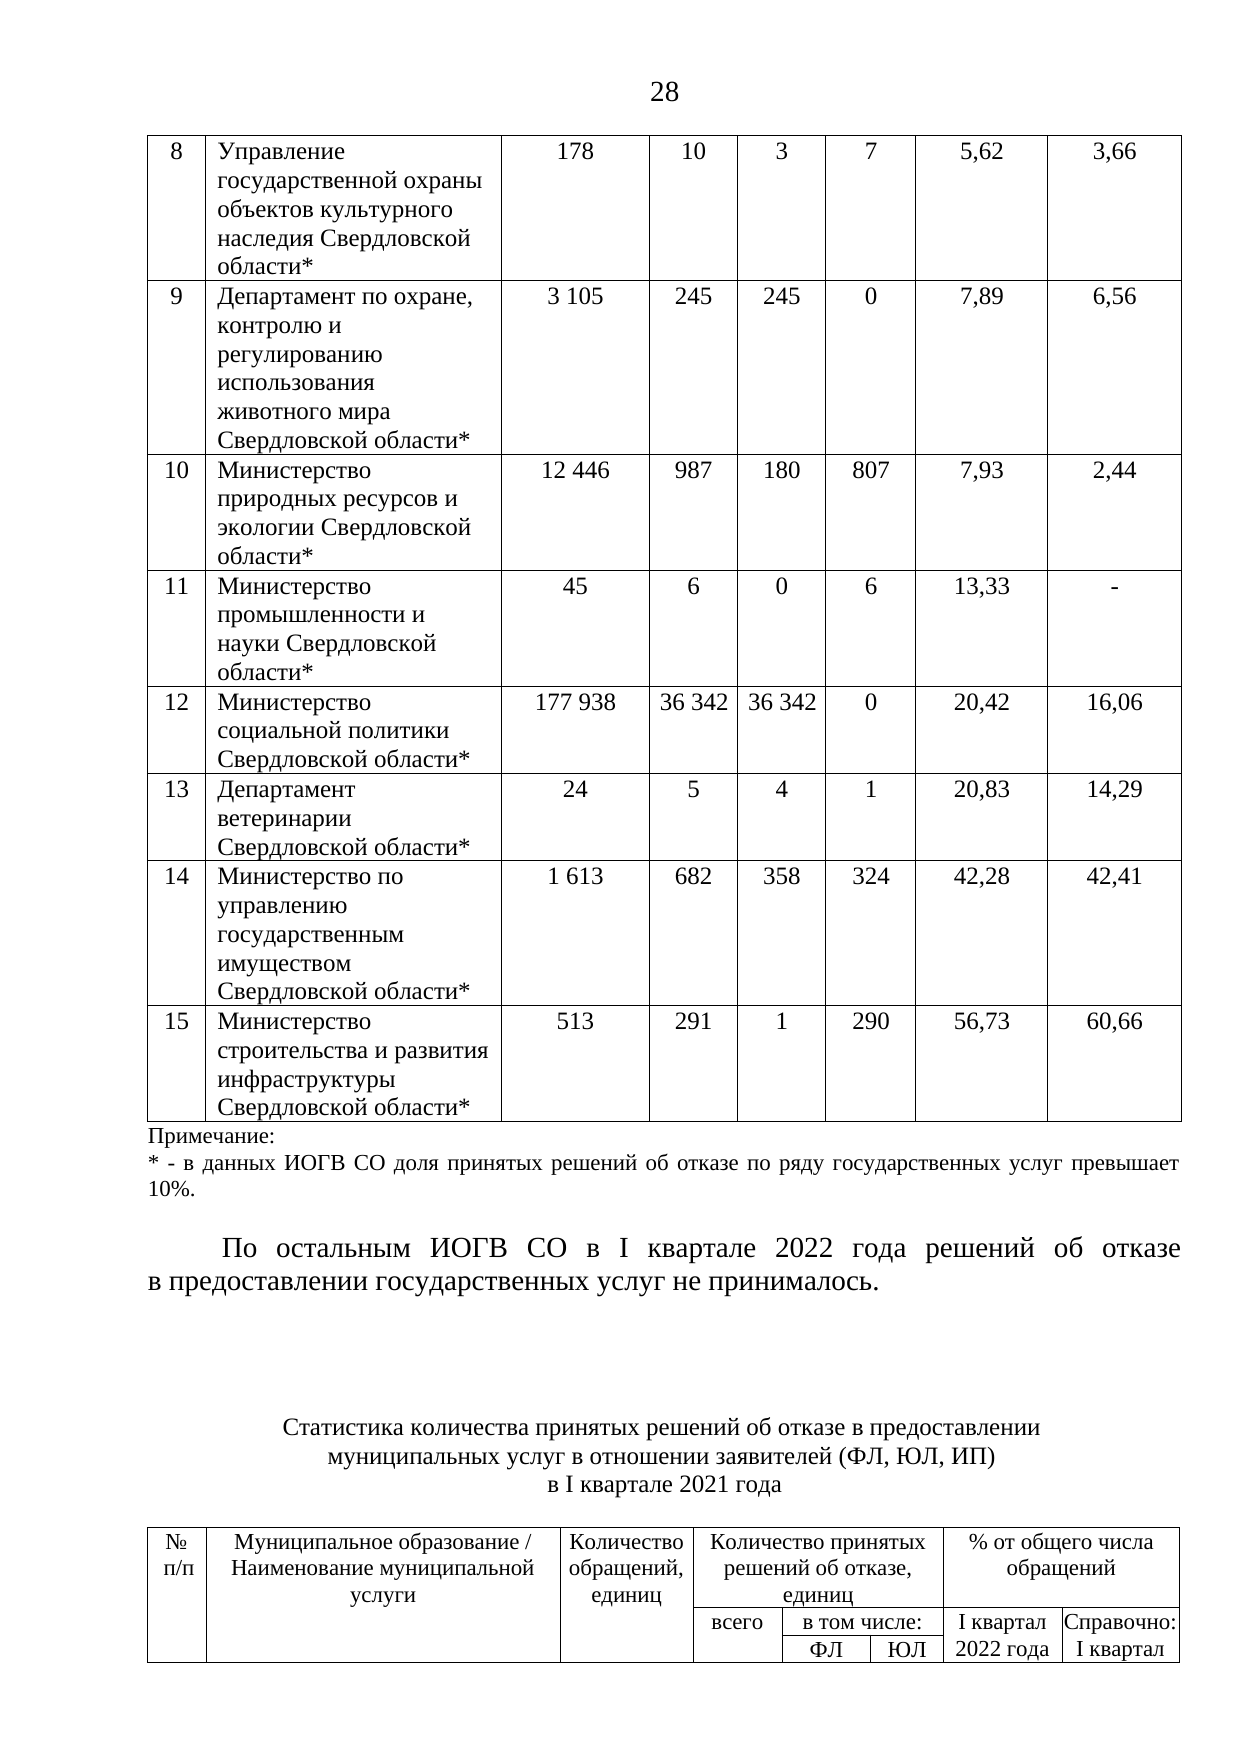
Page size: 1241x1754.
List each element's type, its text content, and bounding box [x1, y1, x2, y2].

table_cell 6 [826, 571, 915, 686]
table_cell Министерство строительства и развития инфраструктуры Свердловской области* [206, 1006, 501, 1121]
table_cell ФЛ [783, 1636, 870, 1662]
table_cell 3 105 [502, 281, 649, 454]
table_cell 14 [148, 861, 205, 1005]
text муниципальных услуг в отношении заявителей (ФЛ, ЮЛ, ИП) [148, 1441, 1181, 1469]
table_cell 180 [738, 455, 825, 570]
table_cell Министерство промышленности и науки Свердловской области* [206, 571, 501, 686]
table_cell 682 [650, 861, 737, 1005]
table_cell 358 [738, 861, 825, 1005]
table_header % от общего числа обращений [944, 1528, 1179, 1607]
table_cell 3 [738, 136, 825, 280]
table_cell 10 [148, 455, 205, 570]
table_cell 56,73 [916, 1006, 1047, 1121]
table_cell Министерство социальной политики Свердловской области* [206, 687, 501, 773]
table_cell 24 [502, 774, 649, 860]
table_cell 12 [148, 687, 205, 773]
table_cell всего [694, 1608, 782, 1662]
table_cell 324 [826, 861, 915, 1005]
table_cell 42,41 [1048, 861, 1181, 1005]
table_cell 5 [650, 774, 737, 860]
text По остальным ИОГВ СО в I квартале 2022 года решений об отказе в предоставлении государственных услуг не принималось. [148, 1230, 1181, 1297]
text Статистика количества принятых решений об отказе в предоставлении [148, 1412, 1181, 1441]
table_cell 15 [148, 1006, 205, 1121]
table_cell 16,06 [1048, 687, 1181, 773]
table_cell 36 342 [738, 687, 825, 773]
table_cell 13,33 [916, 571, 1047, 686]
table_header Количество принятых решений об отказе, единиц [694, 1528, 943, 1607]
table_cell 20,83 [916, 774, 1047, 860]
table_cell 0 [826, 687, 915, 773]
table_cell 291 [650, 1006, 737, 1121]
table_header Муниципальное образование / Наименование муниципальной услуги [207, 1528, 560, 1662]
table_cell 14,29 [1048, 774, 1181, 860]
table_cell в том числе: [783, 1608, 943, 1634]
table_cell Справочно: I квартал [1063, 1608, 1179, 1662]
table_cell 177 938 [502, 687, 649, 773]
table_cell 245 [650, 281, 737, 454]
table_cell Департамент ветеринарии Свердловской области* [206, 774, 501, 860]
table_cell 10 [650, 136, 737, 280]
table_cell 12 446 [502, 455, 649, 570]
table_cell 3,66 [1048, 136, 1181, 280]
table_cell 987 [650, 455, 737, 570]
table_cell 45 [502, 571, 649, 686]
table_cell 0 [826, 281, 915, 454]
table_cell 1 613 [502, 861, 649, 1005]
table_cell ЮЛ [871, 1636, 943, 1662]
table_header Количество обращений, единиц [561, 1528, 693, 1662]
table_cell Департамент по охране, контролю и регулированию использования животного мира Свердловской области* [206, 281, 501, 454]
table_cell 36 342 [650, 687, 737, 773]
table_cell 0 [738, 571, 825, 686]
table_cell 807 [826, 455, 915, 570]
table_header № п/п [148, 1528, 206, 1662]
table_cell 1 [738, 1006, 825, 1121]
table_cell 11 [148, 571, 205, 686]
text Примечание: [148, 1122, 1181, 1148]
table_cell 7,93 [916, 455, 1047, 570]
table_cell 6 [650, 571, 737, 686]
table_cell Управление государственной охраны объектов культурного наследия Свердловской области* [206, 136, 501, 280]
table_cell 13 [148, 774, 205, 860]
table_cell 2,44 [1048, 455, 1181, 570]
table_cell 8 [148, 136, 205, 280]
table_cell 5,62 [916, 136, 1047, 280]
table_cell 290 [826, 1006, 915, 1121]
table_cell 513 [502, 1006, 649, 1121]
text * - в данных ИОГВ СО доля принятых решений об отказе по ряду государственных услуг превышает 10%. [148, 1148, 1181, 1201]
table_cell 20,42 [916, 687, 1047, 773]
table_cell Министерство по управлению государственным имуществом Свердловской области* [206, 861, 501, 1005]
table_cell 178 [502, 136, 649, 280]
table_cell 7 [826, 136, 915, 280]
table_cell 6,56 [1048, 281, 1181, 454]
table_cell - [1048, 571, 1181, 686]
table_cell Министерство природных ресурсов и экологии Свердловской области* [206, 455, 501, 570]
table_cell 7,89 [916, 281, 1047, 454]
text в I квартале 2021 года [148, 1469, 1181, 1498]
table_cell 1 [826, 774, 915, 860]
table_cell I квартал 2022 года [944, 1608, 1062, 1662]
table_cell 42,28 [916, 861, 1047, 1005]
table_cell 60,66 [1048, 1006, 1181, 1121]
table_cell 4 [738, 774, 825, 860]
table_cell 245 [738, 281, 825, 454]
table_cell 9 [148, 281, 205, 454]
